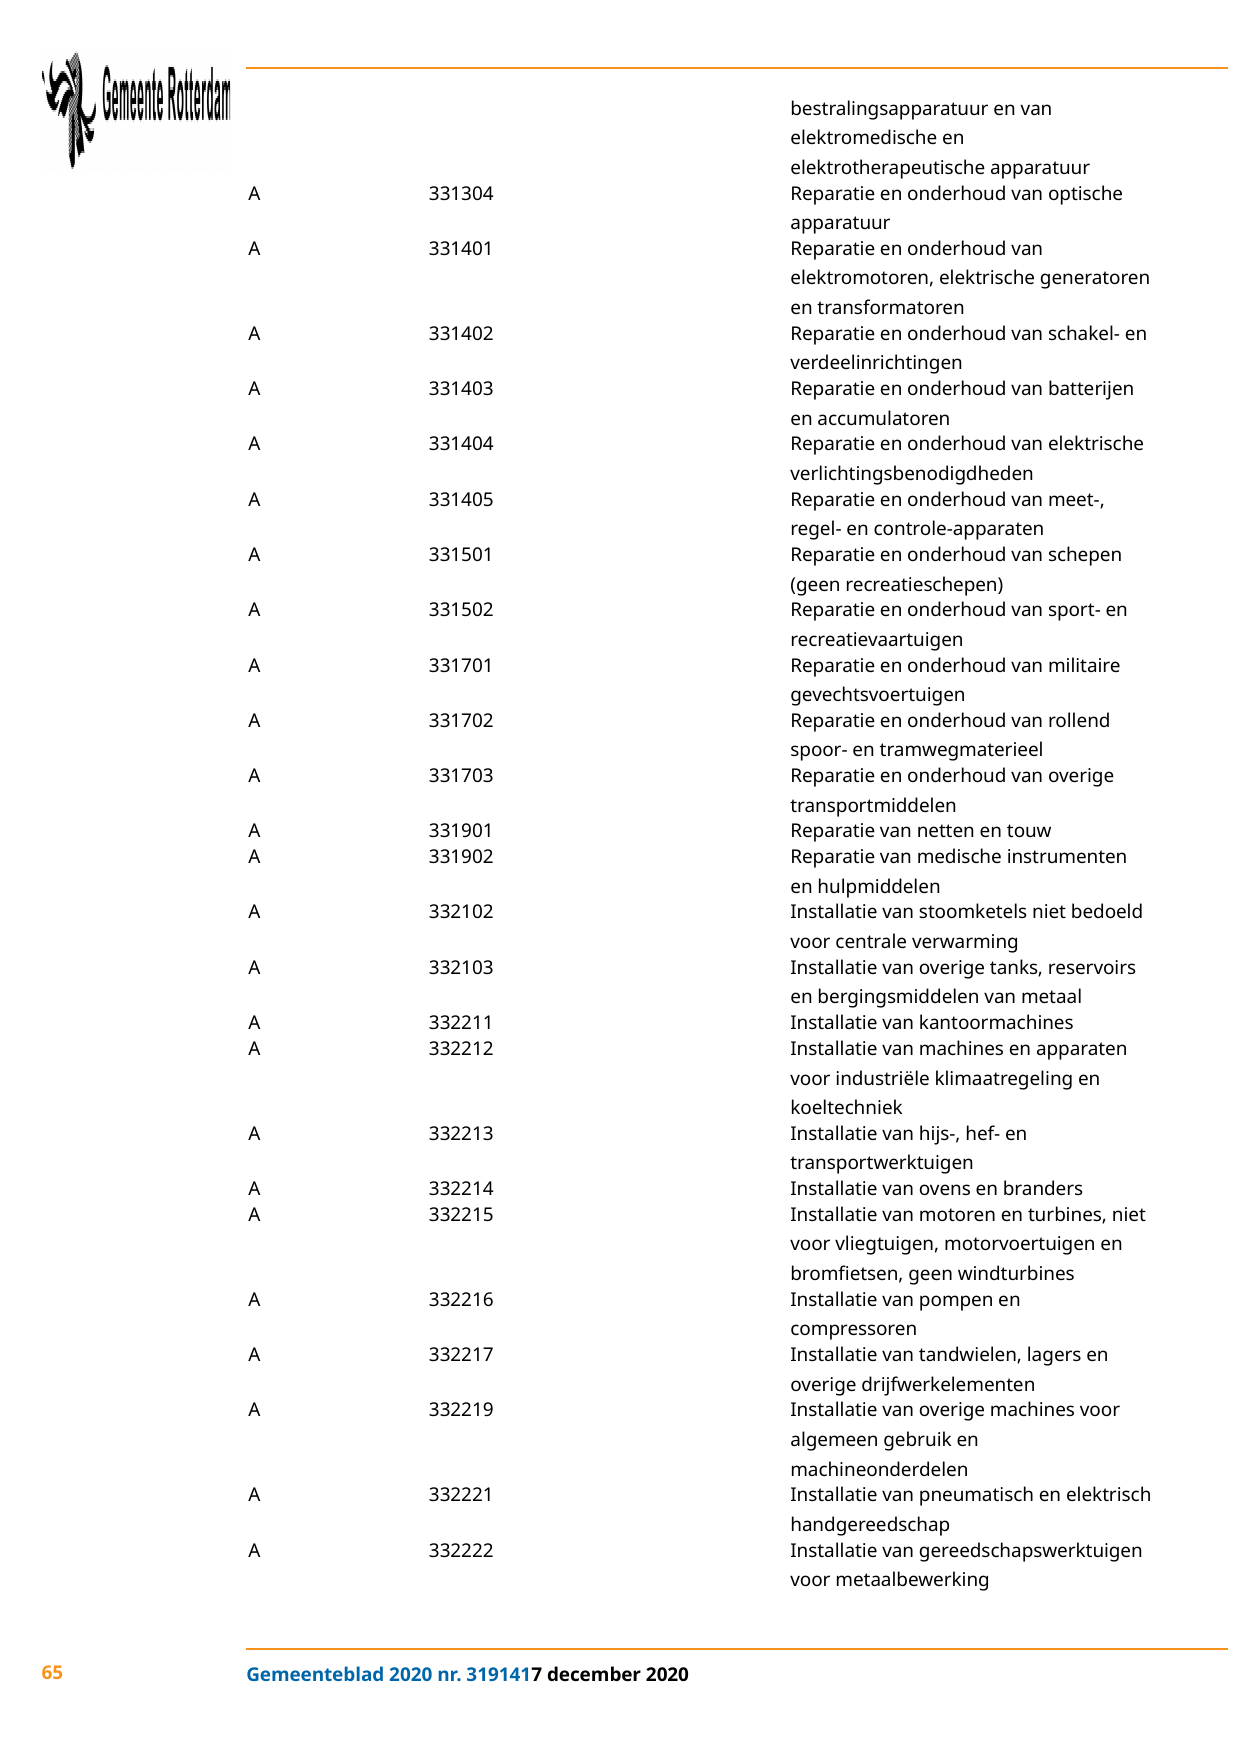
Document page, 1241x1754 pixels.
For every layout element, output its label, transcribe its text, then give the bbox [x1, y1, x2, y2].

table_cell Installatie van stoomketels niet bedoeld voor centrale verwarming [790, 899, 1152, 954]
table_cell 331404 [429, 431, 790, 486]
table_cell 331502 [429, 596, 790, 652]
table_cell Installatie van pompen en compressoren [790, 1286, 1152, 1341]
table_cell Reparatie en onderhoud van schepen (geen recreatieschepen) [790, 541, 1152, 596]
table_cell A [248, 1009, 429, 1035]
table_cell 331703 [429, 763, 790, 818]
table_cell A [248, 818, 429, 843]
table_cell Installatie van hijs-, hef- en transportwerktuigen [790, 1120, 1152, 1175]
table_cell 332221 [429, 1481, 790, 1537]
table_cell A [248, 1397, 429, 1481]
table_cell A [248, 431, 429, 486]
table_cell A [248, 1537, 429, 1592]
table_cell Reparatie en onderhoud van elektromotoren, elektrische generatoren en transformatoren [790, 235, 1152, 320]
table_cell Reparatie en onderhoud van overige transportmiddelen [790, 763, 1152, 818]
table_cell [429, 95, 790, 180]
table_cell Installatie van overige tanks, reservoirs en bergingsmiddelen van metaal [790, 954, 1152, 1009]
table_cell 331701 [429, 652, 790, 707]
table_cell 331501 [429, 541, 790, 596]
table_cell A [248, 320, 429, 375]
table_cell A [248, 763, 429, 818]
table_cell 331405 [429, 486, 790, 541]
table_cell Reparatie en onderhoud van batterijen en accumulatoren [790, 375, 1152, 431]
table_cell 332217 [429, 1341, 790, 1397]
table_cell 331401 [429, 235, 790, 320]
table_cell A [248, 652, 429, 707]
table_cell Installatie van kantoormachines [790, 1009, 1152, 1035]
table_cell 331902 [429, 844, 790, 899]
table_cell A [248, 486, 429, 541]
table_cell Reparatie en onderhoud van militaire gevechtsvoertuigen [790, 652, 1152, 707]
table_cell A [248, 1341, 429, 1397]
table_cell Installatie van gereedschapswerktuigen voor metaalbewerking [790, 1537, 1152, 1592]
table_cell A [248, 541, 429, 596]
table_cell 332219 [429, 1397, 790, 1481]
table_cell Installatie van ovens en branders [790, 1175, 1152, 1201]
table_cell Reparatie van medische instrumenten en hulpmiddelen [790, 844, 1152, 899]
table_cell 332214 [429, 1175, 790, 1201]
table_cell [248, 95, 429, 180]
table_cell A [248, 1481, 429, 1537]
table_cell Installatie van overige machines voor algemeen gebruik en machineonderdelen [790, 1397, 1152, 1481]
table_cell Reparatie en onderhoud van sport- en recreatievaartuigen [790, 596, 1152, 652]
table_cell Reparatie en onderhoud van optische apparatuur [790, 180, 1152, 235]
table_cell A [248, 954, 429, 1009]
table_cell A [248, 1035, 429, 1120]
table_cell Installatie van pneumatisch en elektrisch handgereedschap [790, 1481, 1152, 1537]
table_cell Installatie van motoren en turbines, niet voor vliegtuigen, motorvoertuigen en bromfietsen, geen windturbines [790, 1201, 1152, 1286]
table_cell 331702 [429, 707, 790, 762]
table_cell Reparatie van netten en touw [790, 818, 1152, 843]
table_cell 332213 [429, 1120, 790, 1175]
table_cell 332215 [429, 1201, 790, 1286]
table_cell Reparatie en onderhoud van rollend spoor- en tramwegmaterieel [790, 707, 1152, 762]
table_cell 332103 [429, 954, 790, 1009]
table_cell Reparatie en onderhoud van elektrische verlichtingsbenodigdheden [790, 431, 1152, 486]
table_cell bestralingsapparatuur en van elektromedische en elektrotherapeutische apparatuur [790, 95, 1152, 180]
table_cell Reparatie en onderhoud van meet-, regel- en controle-apparaten [790, 486, 1152, 541]
table_cell 331304 [429, 180, 790, 235]
table_cell 332222 [429, 1537, 790, 1592]
table_cell A [248, 235, 429, 320]
table_cell A [248, 596, 429, 652]
table_cell 332216 [429, 1286, 790, 1341]
table_cell 332211 [429, 1009, 790, 1035]
table_cell A [248, 899, 429, 954]
table_cell A [248, 1286, 429, 1341]
table_cell 331403 [429, 375, 790, 431]
table_cell Reparatie en onderhoud van schakel- en verdeelinrichtingen [790, 320, 1152, 375]
table_cell A [248, 1201, 429, 1286]
table_cell 331901 [429, 818, 790, 843]
table_cell Installatie van machines en apparaten voor industriële klimaatregeling en koeltechniek [790, 1035, 1152, 1120]
table_cell A [248, 707, 429, 762]
table_cell A [248, 1120, 429, 1175]
picture [41, 47, 231, 172]
table_cell A [248, 180, 429, 235]
table_cell Installatie van tandwielen, lagers en overige drijfwerkelementen [790, 1341, 1152, 1397]
table_cell 332212 [429, 1035, 790, 1120]
table_cell 332102 [429, 899, 790, 954]
table_cell A [248, 1175, 429, 1201]
table_cell A [248, 844, 429, 899]
table_cell A [248, 375, 429, 431]
table_cell 331402 [429, 320, 790, 375]
